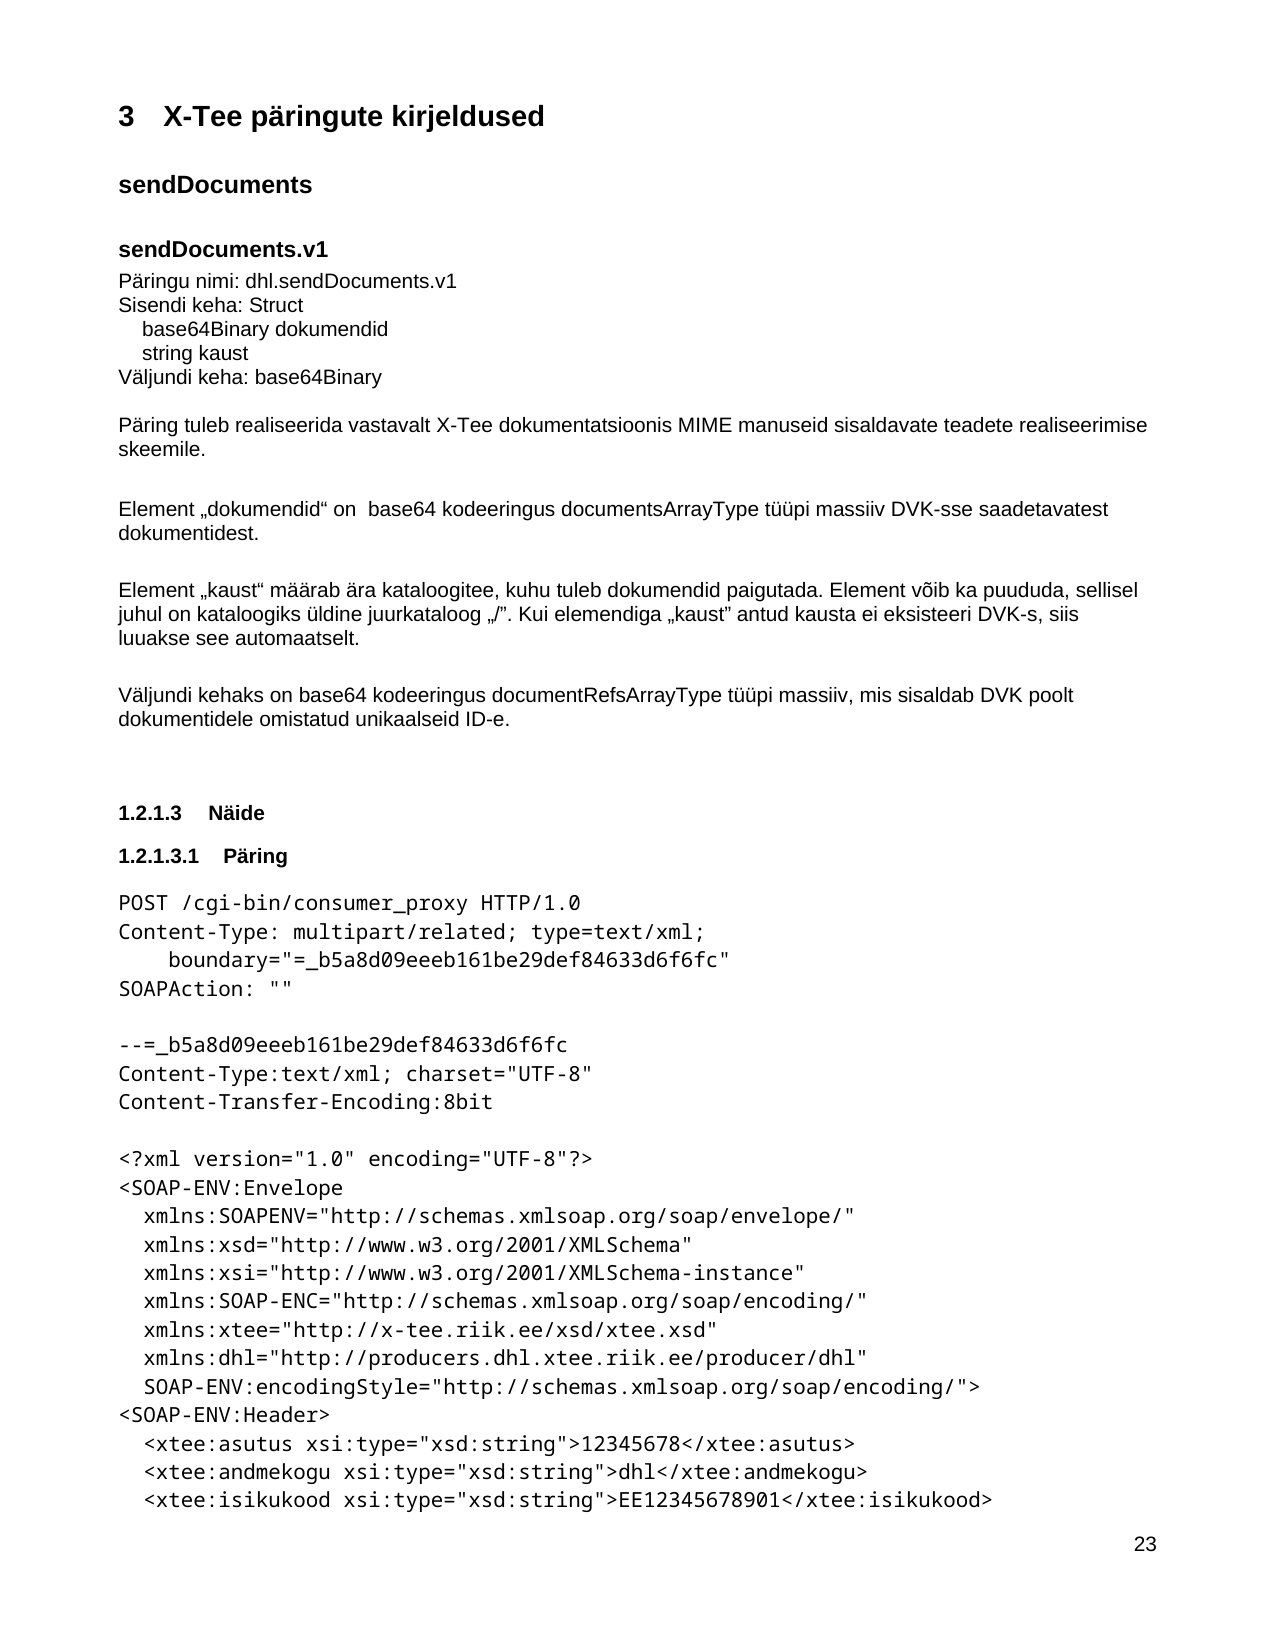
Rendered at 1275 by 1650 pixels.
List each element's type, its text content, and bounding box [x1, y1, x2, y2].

text <SOAP-ENV:Header> [118, 1400, 1157, 1429]
subtitle sendDocuments.v1 [118, 236, 1157, 262]
subtitle X-Tee päringute kirjeldused [118, 99, 1157, 132]
text xmlns:SOAPENV="http://schemas.xmlsoap.org/soap/envelope/" [118, 1201, 1157, 1230]
text <xtee:asutus xsi:type="xsd:string">12345678</xtee:asutus> [118, 1429, 1157, 1457]
text Päringu nimi: dhl.sendDocuments.v1 [118, 269, 1157, 293]
text SOAPAction: "" [118, 974, 1157, 1002]
text --=_b5a8d09eeeb161be29def84633d6f6fc [118, 1031, 1157, 1059]
text Väljundi kehaks on base64 kodeeringus documentRefsArrayType tüüpi massiiv, mis sisaldab DVK poolt dokumentidele omistatud unikaalseid ID-e. [118, 683, 1157, 731]
text Väljundi keha: base64Binary [118, 364, 1157, 388]
text Content-Type:text/xml; charset="UTF-8" [118, 1059, 1157, 1087]
text Päring tuleb realiseerida vastavalt X-Tee dokumentatsioonis MIME manuseid sisaldavate teadete realiseerimise skeemile. [118, 412, 1157, 460]
text <xtee:isikukood xsi:type="xsd:string">EE12345678901</xtee:isikukood> [118, 1486, 1157, 1514]
text Sisendi keha: Struct [118, 293, 1157, 317]
text base64Binary dokumendid [118, 317, 1157, 341]
text Content-Type: multipart/related; type=text/xml; [118, 917, 1157, 945]
text xmlns:xsi="http://www.w3.org/2001/XMLSchema-instance" [118, 1258, 1157, 1287]
text xmlns:xsd="http://www.w3.org/2001/XMLSchema" [118, 1230, 1157, 1258]
text xmlns:xtee="http://x-tee.riik.ee/xsd/xtee.xsd" [118, 1315, 1157, 1343]
subtitle Päring [118, 844, 1157, 868]
text xmlns:dhl="http://producers.dhl.xtee.riik.ee/producer/dhl" [118, 1343, 1157, 1372]
text boundary="=_b5a8d09eeeb161be29def84633d6f6fc" [118, 945, 1157, 974]
subtitle Näide [118, 801, 1157, 825]
text <SOAP-ENV:Envelope [118, 1173, 1157, 1201]
text xmlns:SOAP-ENC="http://schemas.xmlsoap.org/soap/encoding/" [118, 1287, 1157, 1315]
text POST /cgi-bin/consumer_proxy HTTP/1.0 [118, 888, 1157, 917]
text Element „kaust“ määrab ära kataloogitee, kuhu tuleb dokumendid paigutada. Element võib ka puududa, sellisel juhul on kataloogiks üldine juurkataloog „/”. Kui elemendiga „kaust” antud kausta ei eksisteeri DVK-s, siis luuakse see automaatselt. [118, 578, 1157, 650]
text <?xml version="1.0" encoding="UTF-8"?> [118, 1144, 1157, 1173]
text Content-Transfer-Encoding:8bit [118, 1087, 1157, 1116]
text Element „dokumendid“ on base64 kodeeringus documentsArrayType tüüpi massiiv DVK-sse saadetavatest dokumentidest. [118, 497, 1157, 545]
text string kaust [118, 341, 1157, 364]
subtitle sendDocuments [118, 170, 1157, 198]
text SOAP-ENV:encodingStyle="http://schemas.xmlsoap.org/soap/encoding/"> [118, 1372, 1157, 1400]
text <xtee:andmekogu xsi:type="xsd:string">dhl</xtee:andmekogu> [118, 1457, 1157, 1486]
